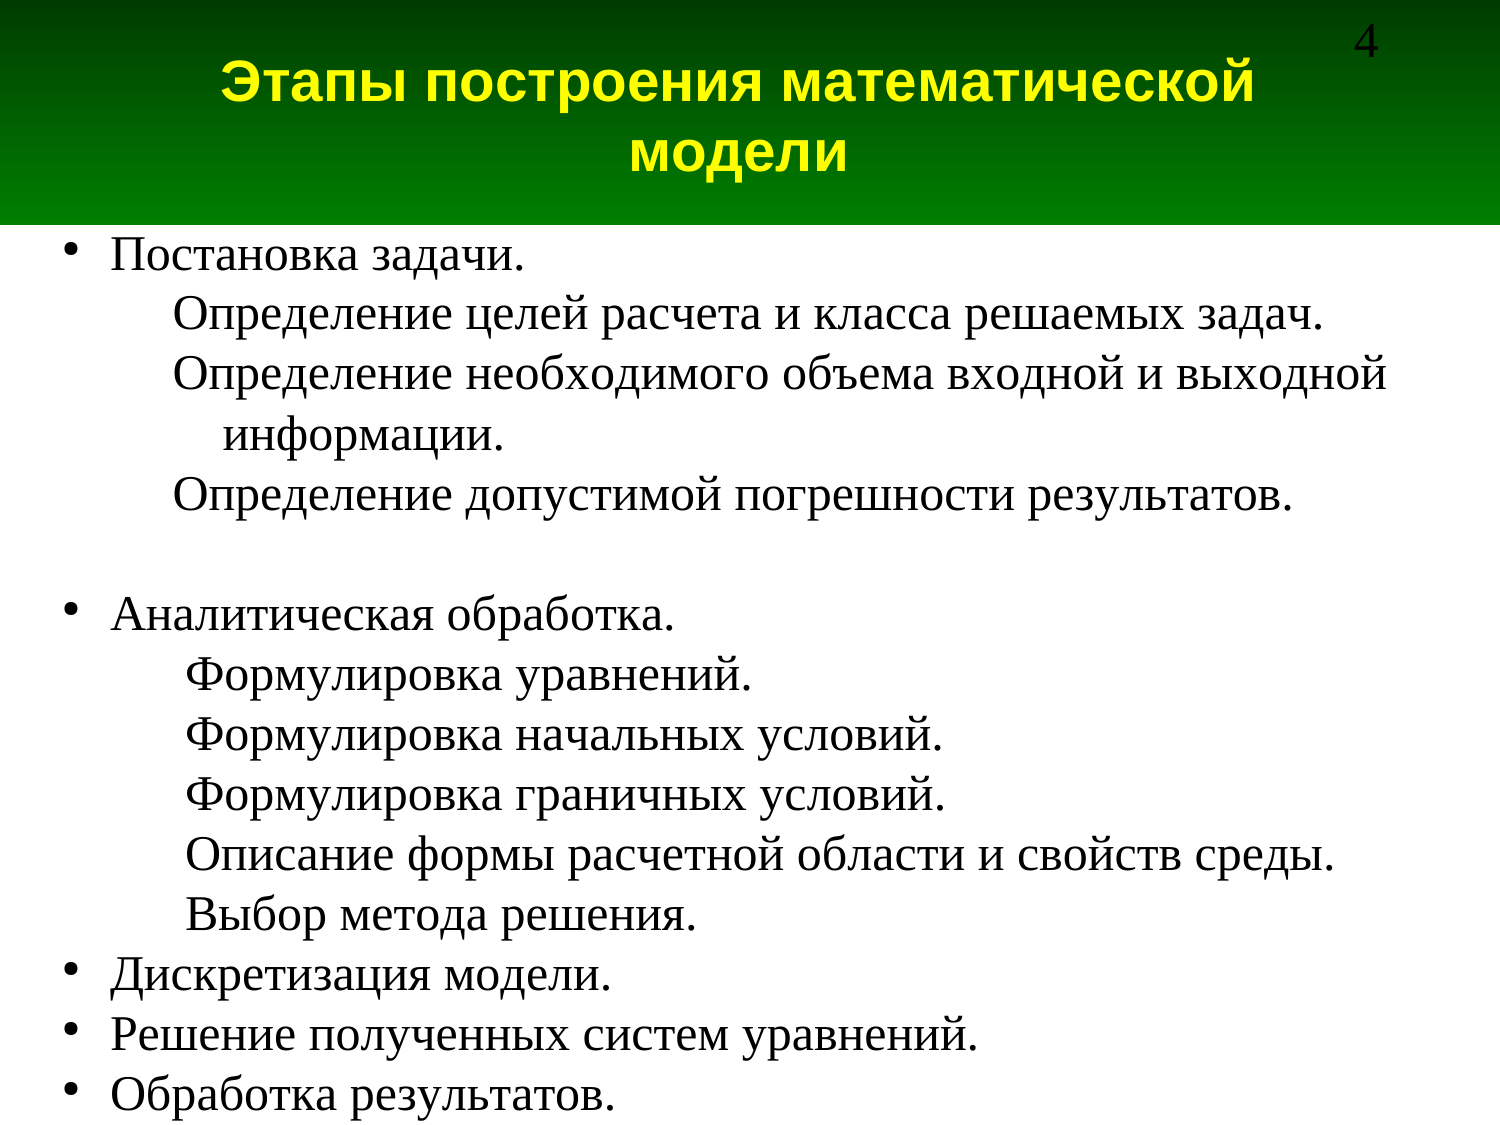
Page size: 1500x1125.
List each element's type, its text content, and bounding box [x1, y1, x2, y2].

text_box Постановка задачи. Определение целей расчета и класса решаемых задач. Определение необходимого объема входной и выходной информации. Определение допустимой погрешности результатов. Аналитическая обработка. Формулировка уравнений. Формулировка начальных условий. Формулировка граничных условий. Описание формы расчетной области и свойств среды. Выбор метода решения. Дискретизация модели. Решение полученных систем уравнений. Обработка результатов. [47, 212, 1477, 1125]
title Этапы построения математической модели [88, 18, 1389, 207]
